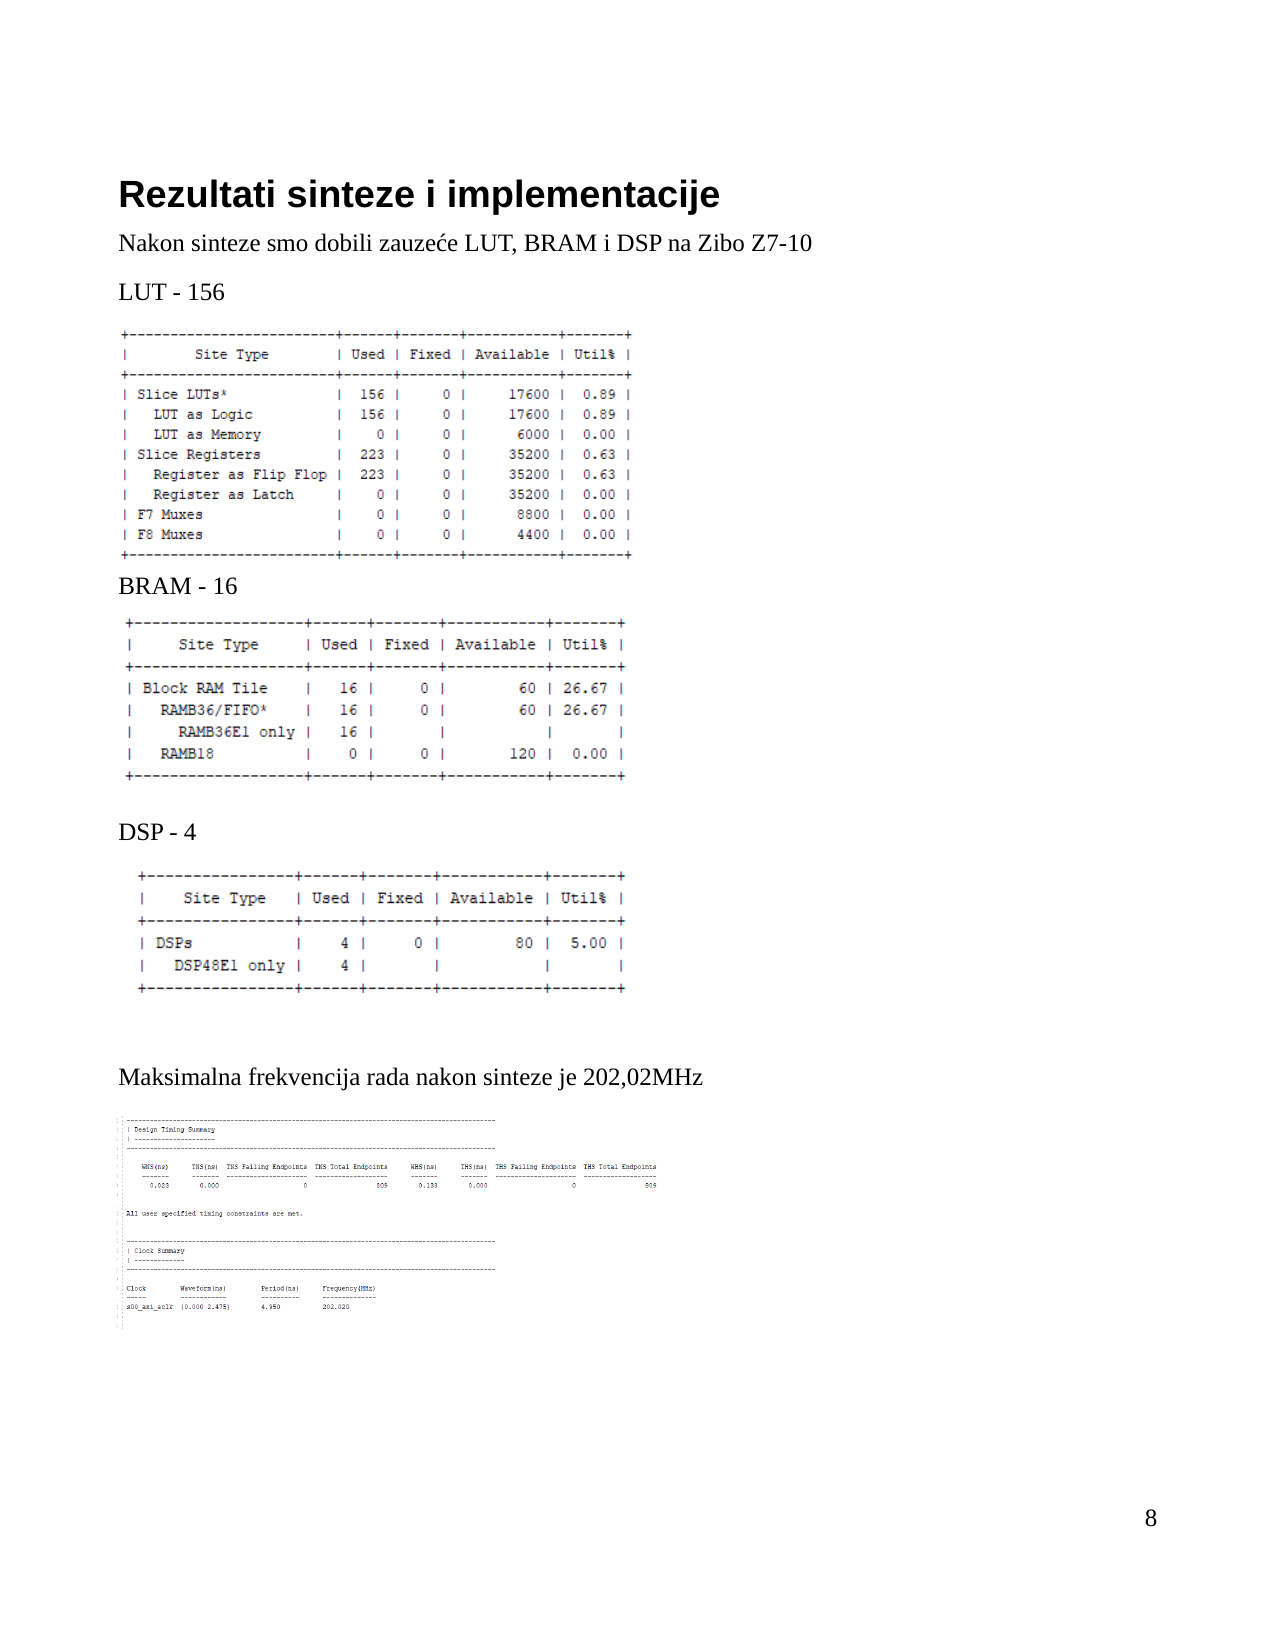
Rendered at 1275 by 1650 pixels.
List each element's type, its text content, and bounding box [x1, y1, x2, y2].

picture [127, 865, 635, 1001]
subtitle Rezultati sinteze i implementacije [118, 172, 1157, 216]
text BRAM - 16 [118, 571, 1157, 600]
text LUT - 156 [118, 277, 1157, 306]
picture [120, 611, 636, 787]
picture [116, 326, 637, 565]
text Nakon sinteze smo dobili zauzeće LUT, BRAM i DSP na Zibo Z7-10 [118, 228, 1157, 257]
text DSP - 4 [118, 817, 1157, 846]
text Maksimalna frekvencija rada nakon sinteze je 202,02MHz [118, 1062, 1157, 1091]
picture [116, 1116, 670, 1329]
